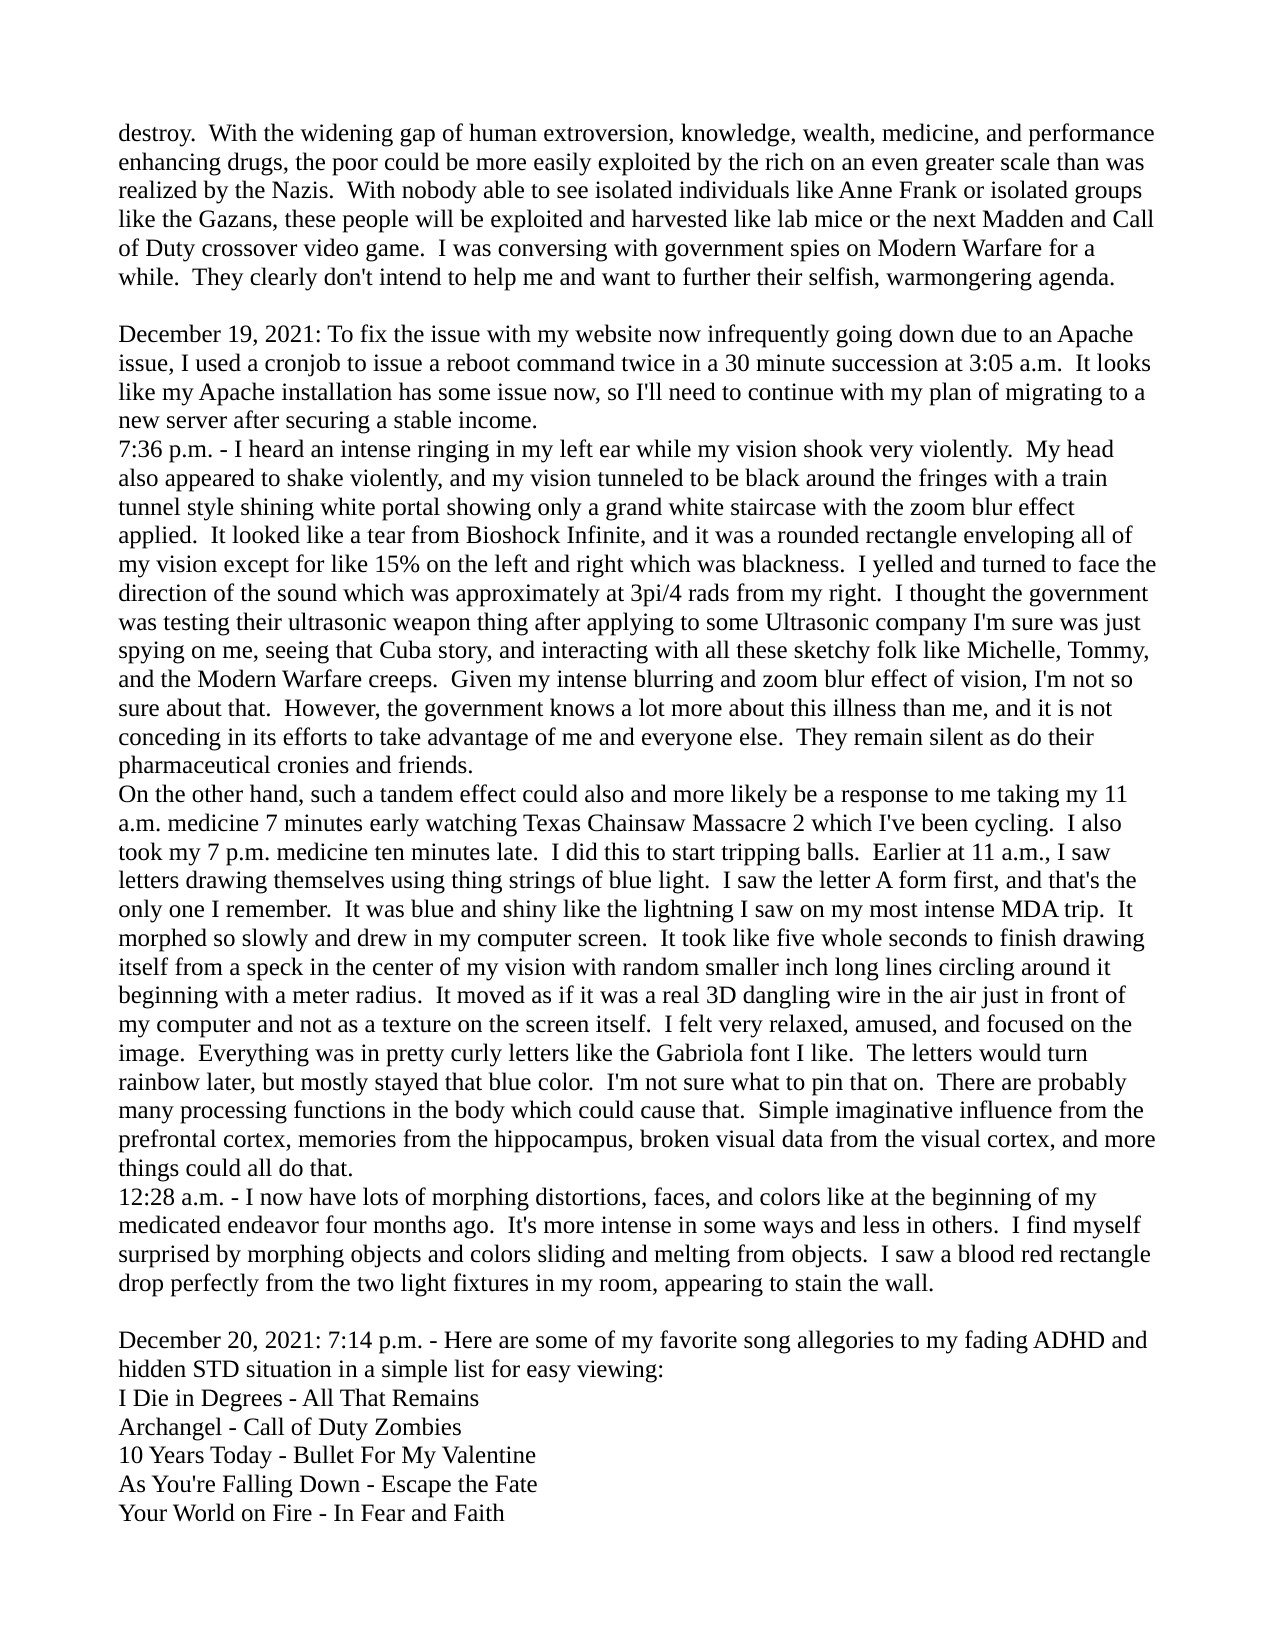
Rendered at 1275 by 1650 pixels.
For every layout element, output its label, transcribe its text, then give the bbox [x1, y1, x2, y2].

text Your World on Fire - In Fear and Faith [118, 1498, 1157, 1527]
text 12:28 a.m. - I now have lots of morphing distortions, faces, and colors like at the beginning of my medicated endeavor four months ago. It's more intense in some ways and less in others. I find myself surprised by morphing objects and colors sliding and melting from objects. I saw a blood red rectangle drop perfectly from the two light fixtures in my room, appearing to stain the wall. [118, 1182, 1157, 1297]
text Archangel - Call of Duty Zombies [118, 1412, 1157, 1441]
text destroy. With the widening gap of human extroversion, knowledge, wealth, medicine, and performance enhancing drugs, the poor could be more easily exploited by the rich on an even greater scale than was realized by the Nazis. With nobody able to see isolated individuals like Anne Frank or isolated groups like the Gazans, these people will be exploited and harvested like lab mice or the next Madden and Call of Duty crossover video game. I was conversing with government spies on Modern Warfare for a while. They clearly don't intend to help me and want to further their selfish, warmongering agenda. [118, 118, 1157, 291]
text As You're Falling Down - Escape the Fate [118, 1469, 1157, 1498]
text I Die in Degrees - All That Remains [118, 1383, 1157, 1412]
text 10 Years Today - Bullet For My Valentine [118, 1441, 1157, 1469]
text On the other hand, such a tandem effect could also and more likely be a response to me taking my 11 a.m. medicine 7 minutes early watching Texas Chainsaw Massacre 2 which I've been cycling. I also took my 7 p.m. medicine ten minutes late. I did this to start tripping balls. Earlier at 11 a.m., I saw letters drawing themselves using thing strings of blue light. I saw the letter A form first, and that's the only one I remember. It was blue and shiny like the lightning I saw on my most intense MDA trip. It morphed so slowly and drew in my computer screen. It took like five whole seconds to finish drawing itself from a speck in the center of my vision with random smaller inch long lines circling around it beginning with a meter radius. It moved as if it was a real 3D dangling wire in the air just in front of my computer and not as a texture on the screen itself. I felt very relaxed, amused, and focused on the image. Everything was in pretty curly letters like the Gabriola font I like. The letters would turn rainbow later, but mostly stayed that blue color. I'm not sure what to pin that on. There are probably many processing functions in the body which could cause that. Simple imaginative influence from the prefrontal cortex, memories from the hippocampus, broken visual data from the visual cortex, and more things could all do that. [118, 779, 1157, 1182]
text 7:36 p.m. - I heard an intense ringing in my left ear while my vision shook very violently. My head also appeared to shake violently, and my vision tunneled to be black around the fringes with a train tunnel style shining white portal showing only a grand white staircase with the zoom blur effect applied. It looked like a tear from Bioshock Infinite, and it was a rounded rectangle enveloping all of my vision except for like 15% on the left and right which was blackness. I yelled and turned to face the direction of the sound which was approximately at 3pi/4 rads from my right. I thought the government was testing their ultrasonic weapon thing after applying to some Ultrasonic company I'm sure was just spying on me, seeing that Cuba story, and interacting with all these sketchy folk like Michelle, Tommy, and the Modern Warfare creeps. Given my intense blurring and zoom blur effect of vision, I'm not so sure about that. However, the government knows a lot more about this illness than me, and it is not conceding in its efforts to take advantage of me and everyone else. They remain silent as do their pharmaceutical cronies and friends. [118, 434, 1157, 779]
text December 19, 2021: To fix the issue with my website now infrequently going down due to an Apache issue, I used a cronjob to issue a reboot command twice in a 30 minute succession at 3:05 a.m. It looks like my Apache installation has some issue now, so I'll need to continue with my plan of migrating to a new server after securing a stable income. [118, 319, 1157, 434]
text December 20, 2021: 7:14 p.m. - Here are some of my favorite song allegories to my fading ADHD and hidden STD situation in a simple list for easy viewing: [118, 1326, 1157, 1383]
